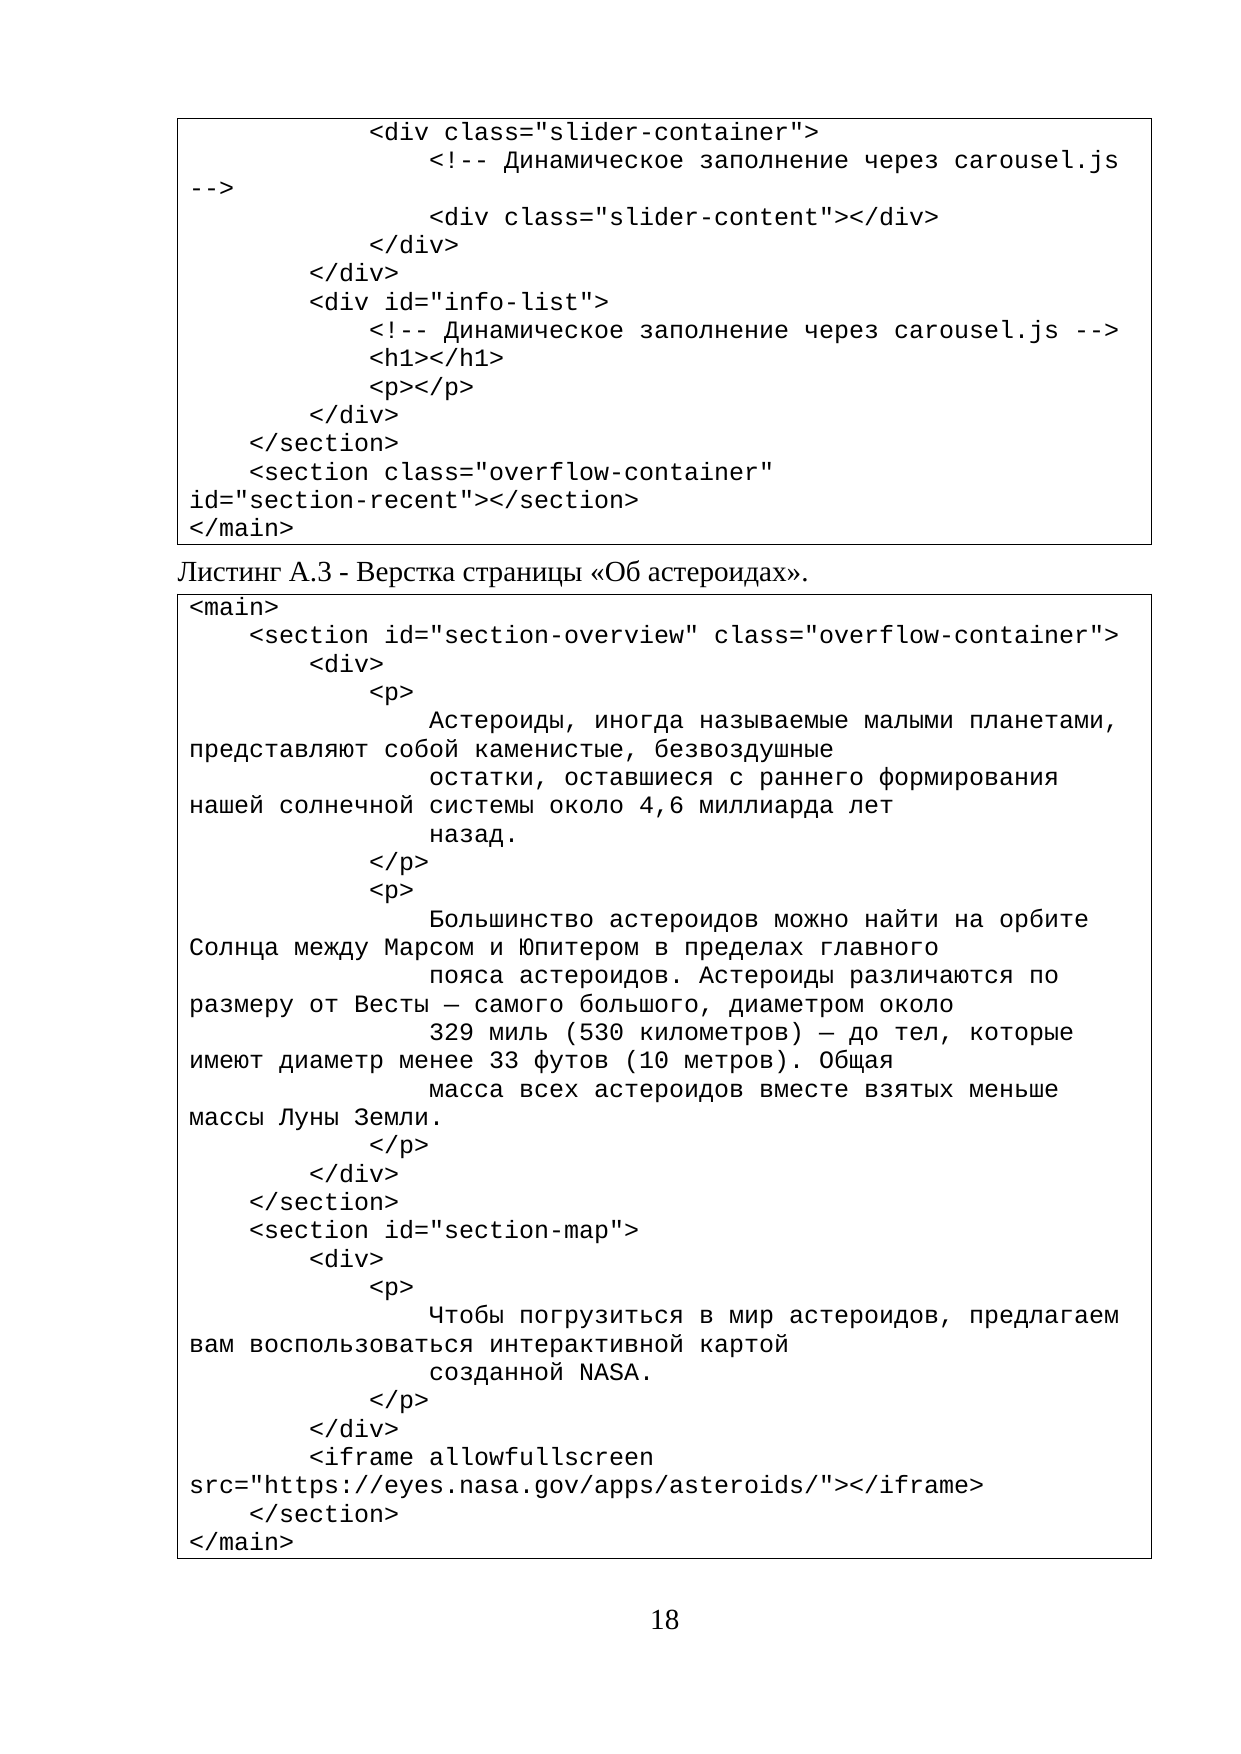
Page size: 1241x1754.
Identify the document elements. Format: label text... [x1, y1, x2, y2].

table_header <div class="slider-container"> <!-- Динамическое заполнение через carousel.js --> <div class="slider-content"></div> </div> </div> <div id="info-list"> <!-- Динамическое заполнение через carousel.js --> <h1></h1> <p></p> </div> </section> <section class="overflow-container" id="section-recent"></section> </main> [178, 119, 1151, 544]
table_header <main> <section id="section-overview" class="overflow-container"> <div> <p> Астероиды, иногда называемые малыми планетами, представляют собой каменистые, безвоздушные остатки, оставшиеся с раннего формирования нашей солнечной системы около 4,6 миллиарда лет назад. </p> <p> Большинство астероидов можно найти на орбите Солнца между Марсом и Юпитером в пределах главного пояса астероидов. Астероиды различаются по размеру от Весты — самого большого, диаметром около 329 миль (530 километров) — до тел, которые имеют диаметр менее 33 футов (10 метров). Общая масса всех астероидов вместе взятых меньше массы Луны Земли. </p> </div> </section> <section id="section-map"> <div> <p> Чтобы погрузиться в мир астероидов, предлагаем вам воспользоваться интерактивной картой созданной NASA. </p> </div> <iframe allowfullscreen src="https://eyes.nasa.gov/apps/asteroids/"></iframe> </section> </main> [178, 595, 1151, 1558]
text Листинг A.3 - Верстка страницы «Об астероидах». [177, 554, 1152, 588]
